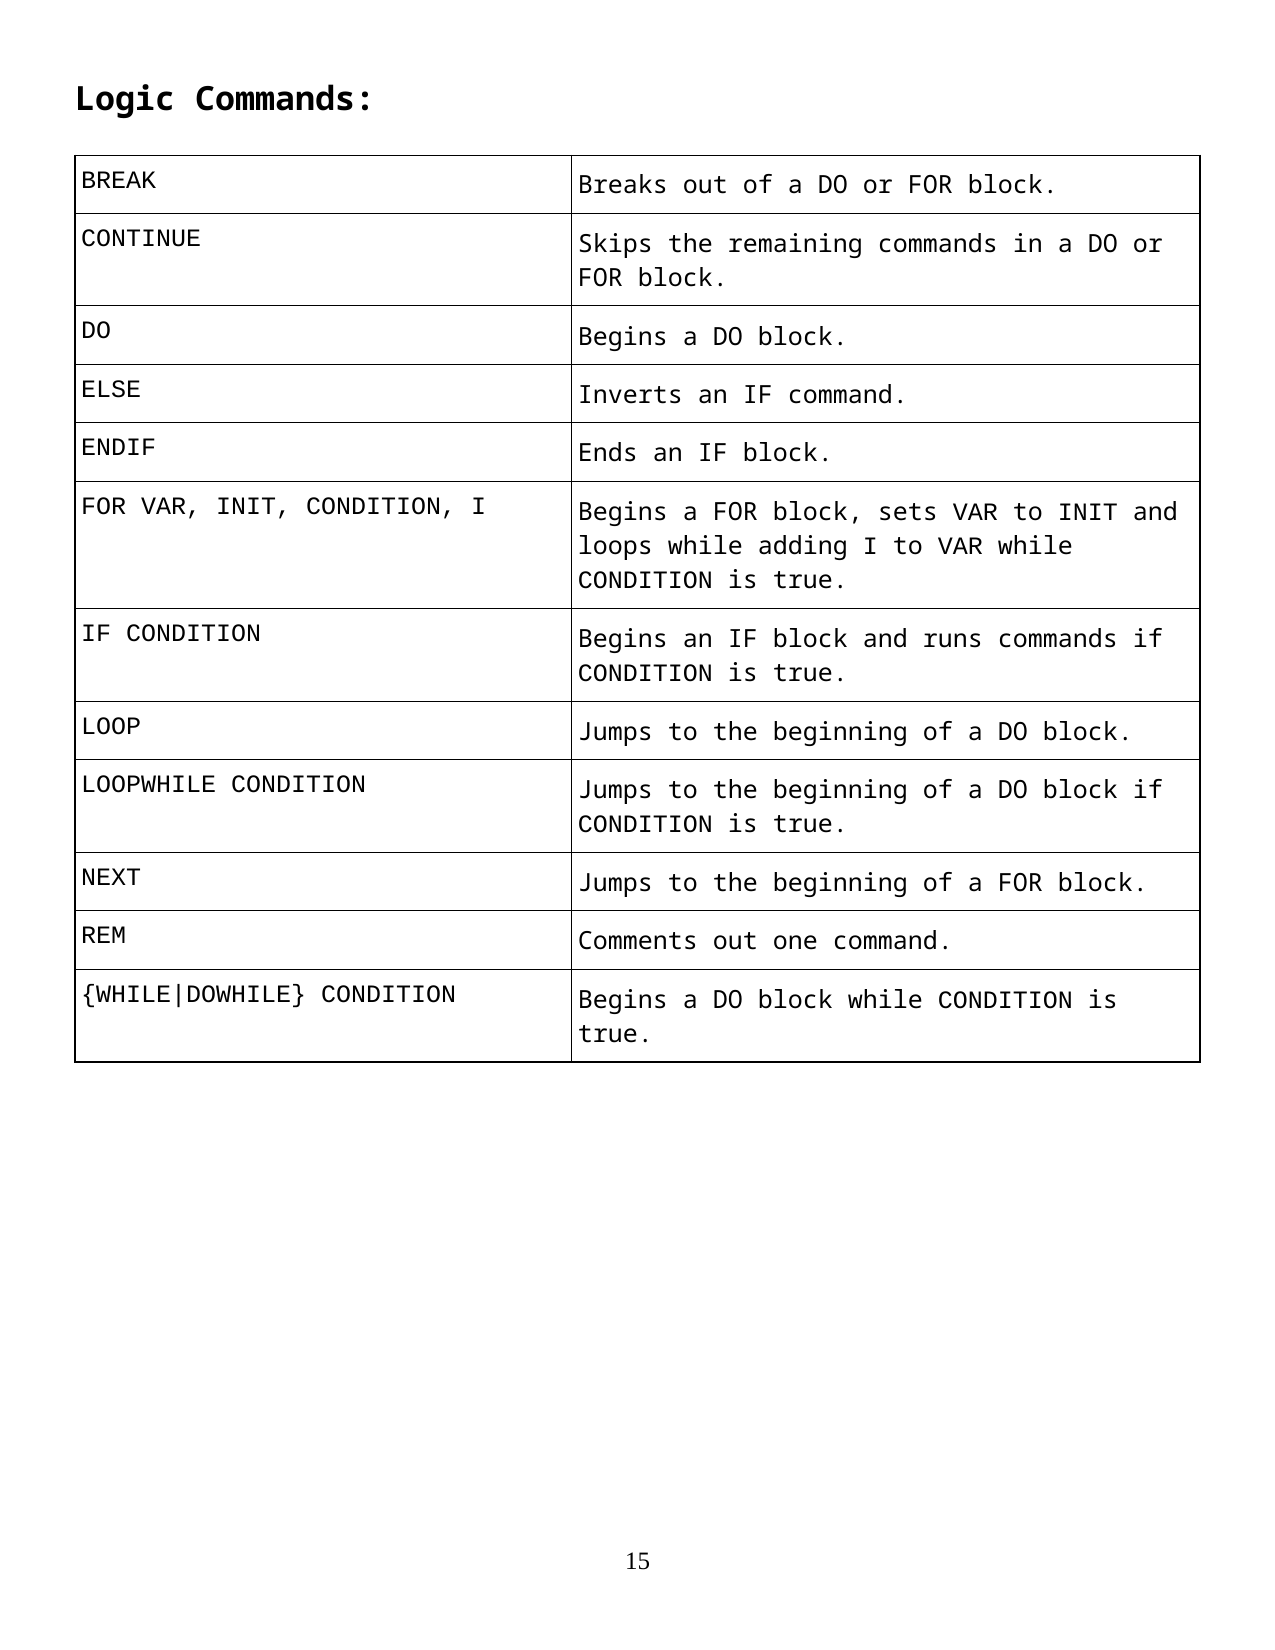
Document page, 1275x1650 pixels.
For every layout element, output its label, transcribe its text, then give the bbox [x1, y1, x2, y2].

table_header BREAK [76, 156, 571, 213]
table_cell Begins a DO block. [572, 306, 1199, 364]
table_cell Jumps to the beginning of a FOR block. [572, 853, 1199, 910]
table_cell Inverts an IF command. [572, 365, 1199, 422]
table_cell ELSE [76, 365, 571, 422]
table_cell Begins an IF block and runs commands if CONDITION is true. [572, 609, 1199, 701]
table_cell NEXT [76, 853, 571, 910]
table_cell REM [76, 911, 571, 969]
table_cell CONTINUE [76, 214, 571, 305]
table_cell FOR VAR, INIT, CONDITION, I [76, 482, 571, 608]
table_cell ENDIF [76, 423, 571, 481]
table_cell LOOPWHILE CONDITION [76, 760, 571, 852]
table_cell Ends an IF block. [572, 423, 1199, 481]
table_cell Begins a FOR block, sets VAR to INIT and loops while adding I to VAR while CONDITION is true. [572, 482, 1199, 608]
table_cell Comments out one command. [572, 911, 1199, 969]
table_cell Begins a DO block while CONDITION is true. [572, 970, 1199, 1061]
table_cell Jumps to the beginning of a DO block. [572, 702, 1199, 759]
table_cell DO [76, 306, 571, 364]
table_cell IF CONDITION [76, 609, 571, 701]
text Logic Commands: [75, 75, 1200, 120]
table_header Breaks out of a DO or FOR block. [572, 156, 1199, 213]
table_cell {WHILE|DOWHILE} CONDITION [76, 970, 571, 1061]
table_cell Jumps to the beginning of a DO block if CONDITION is true. [572, 760, 1199, 852]
table_cell LOOP [76, 702, 571, 759]
table_cell Skips the remaining commands in a DO or FOR block. [572, 214, 1199, 305]
